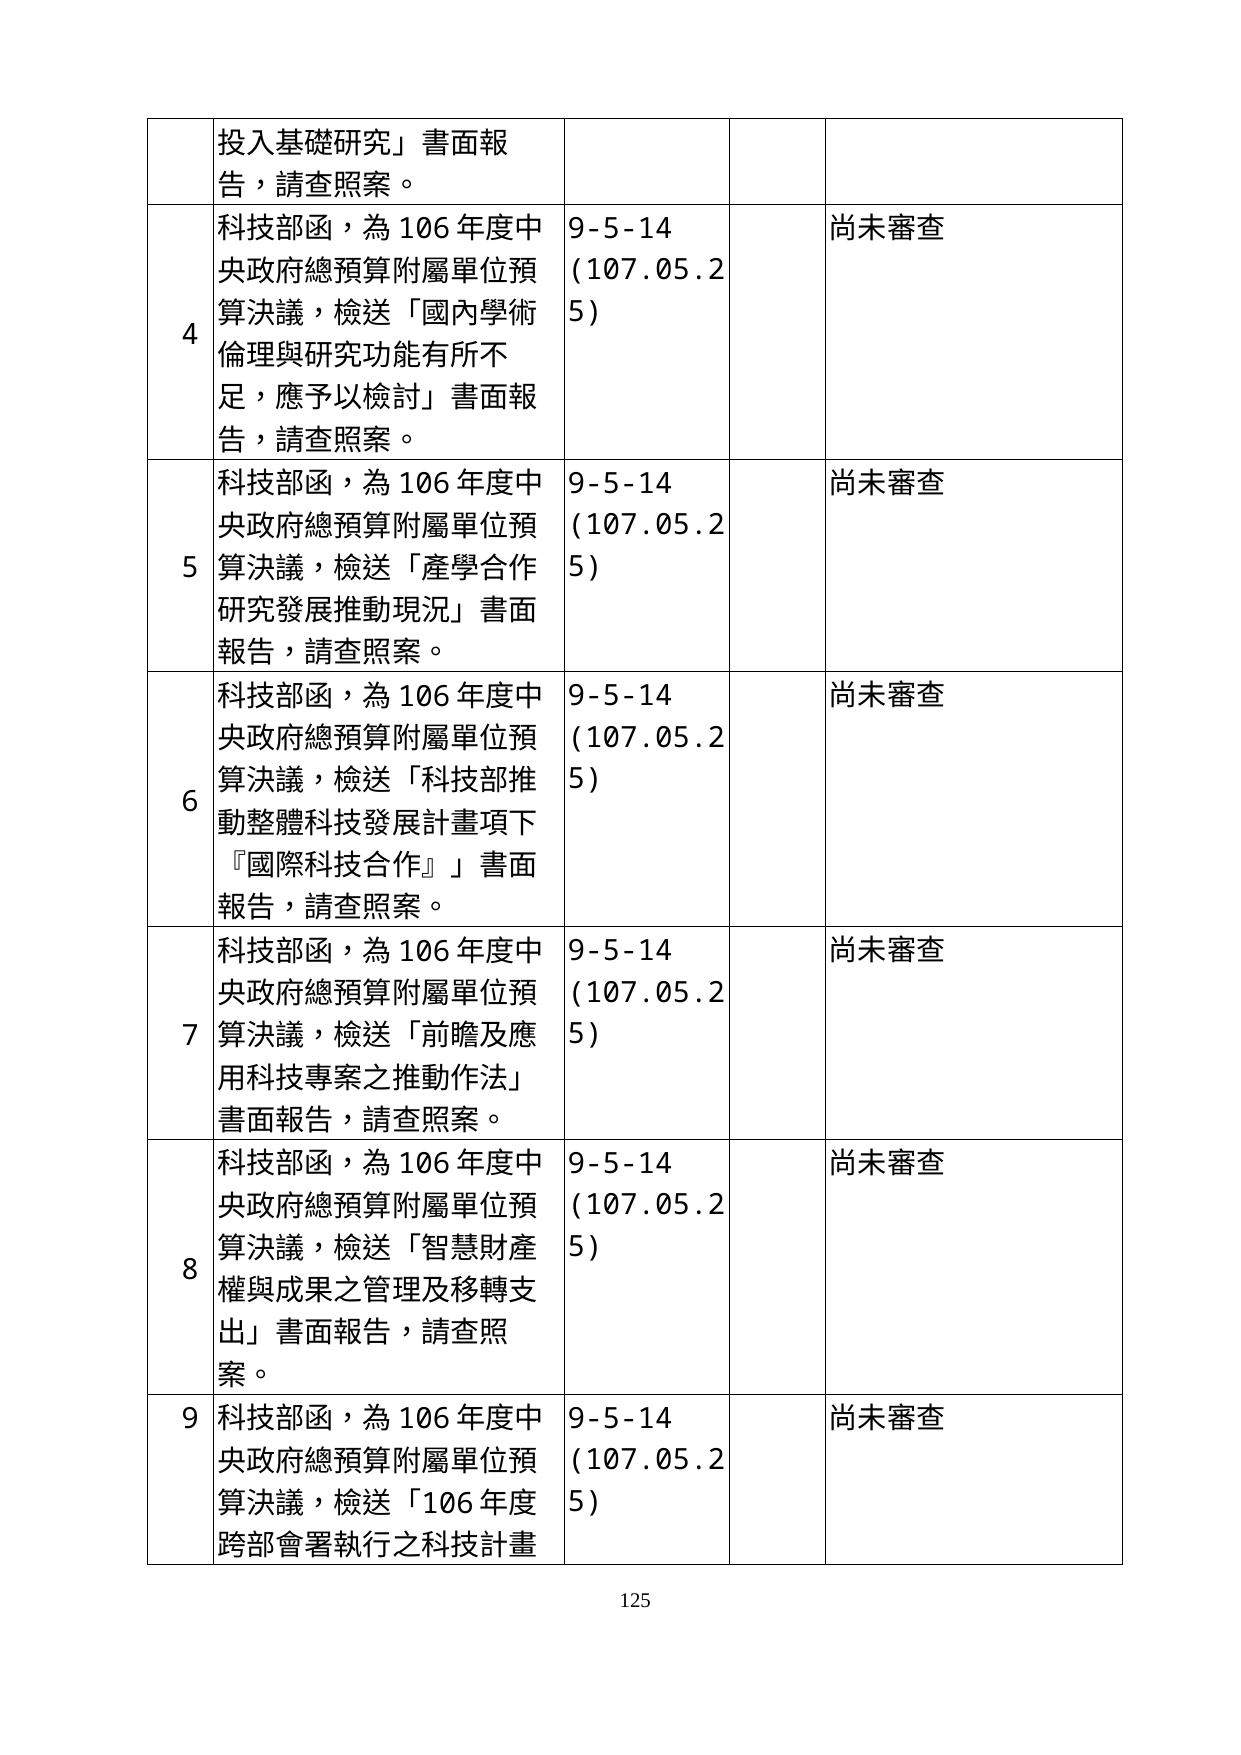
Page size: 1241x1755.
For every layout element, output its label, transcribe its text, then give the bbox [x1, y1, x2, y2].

table_cell 尚未審查 [826, 205, 1122, 459]
table_cell 科技部函，為106年度中央政府總預算附屬單位預算決議，檢送「前瞻及應用科技專案之推動作法」書面報告，請查照案。 [214, 927, 564, 1139]
table_cell 尚未審查 [826, 1140, 1122, 1394]
table_cell 9-5-14 (107.05.25) [565, 927, 729, 1139]
table_cell [730, 205, 825, 459]
table_cell 尚未審查 [826, 460, 1122, 671]
table_cell 9-5-14 (107.05.25) [565, 205, 729, 459]
table_cell 科技部函，為106年度中央政府總預算附屬單位預算決議，檢送「106年度跨部會署執行之科技計畫 [214, 1395, 564, 1564]
table_cell 科技部函，為106年度中央政府總預算附屬單位預算決議，檢送「國內學術倫理與研究功能有所不足，應予以檢討」書面報告，請查照案。 [214, 205, 564, 459]
table_cell 科技部函，為106年度中央政府總預算附屬單位預算決議，檢送「科技部推動整體科技發展計畫項下『國際科技合作』」書面報告，請查照案。 [214, 672, 564, 926]
table_cell 投入基礎研究」書面報告，請查照案。 [214, 119, 564, 204]
table_cell 9-5-14 (107.05.25) [565, 672, 729, 926]
table_cell 尚未審查 [826, 672, 1122, 926]
table_cell [148, 672, 213, 926]
table_cell [730, 460, 825, 671]
table_cell [148, 927, 213, 1139]
table_cell [730, 672, 825, 926]
table_cell 9-5-14 (107.05.25) [565, 460, 729, 671]
table_cell [148, 1395, 213, 1564]
table_cell [148, 205, 213, 459]
table_cell 科技部函，為106年度中央政府總預算附屬單位預算決議，檢送「產學合作研究發展推動現況」書面報告，請查照案。 [214, 460, 564, 671]
table_cell [565, 119, 729, 204]
table_cell [730, 927, 825, 1139]
table_cell [148, 460, 213, 671]
table_cell [826, 119, 1122, 204]
table_cell [730, 1140, 825, 1394]
table_cell 9-5-14 (107.05.25) [565, 1395, 729, 1564]
table_cell 9-5-14 (107.05.25) [565, 1140, 729, 1394]
table_cell [730, 119, 825, 204]
table_cell [730, 1395, 825, 1564]
table_cell 尚未審查 [826, 927, 1122, 1139]
table_cell 科技部函，為106年度中央政府總預算附屬單位預算決議，檢送「智慧財產權與成果之管理及移轉支出」書面報告，請查照案。 [214, 1140, 564, 1394]
table_cell [148, 1140, 213, 1394]
table_cell 尚未審查 [826, 1395, 1122, 1564]
table_cell [148, 119, 213, 204]
